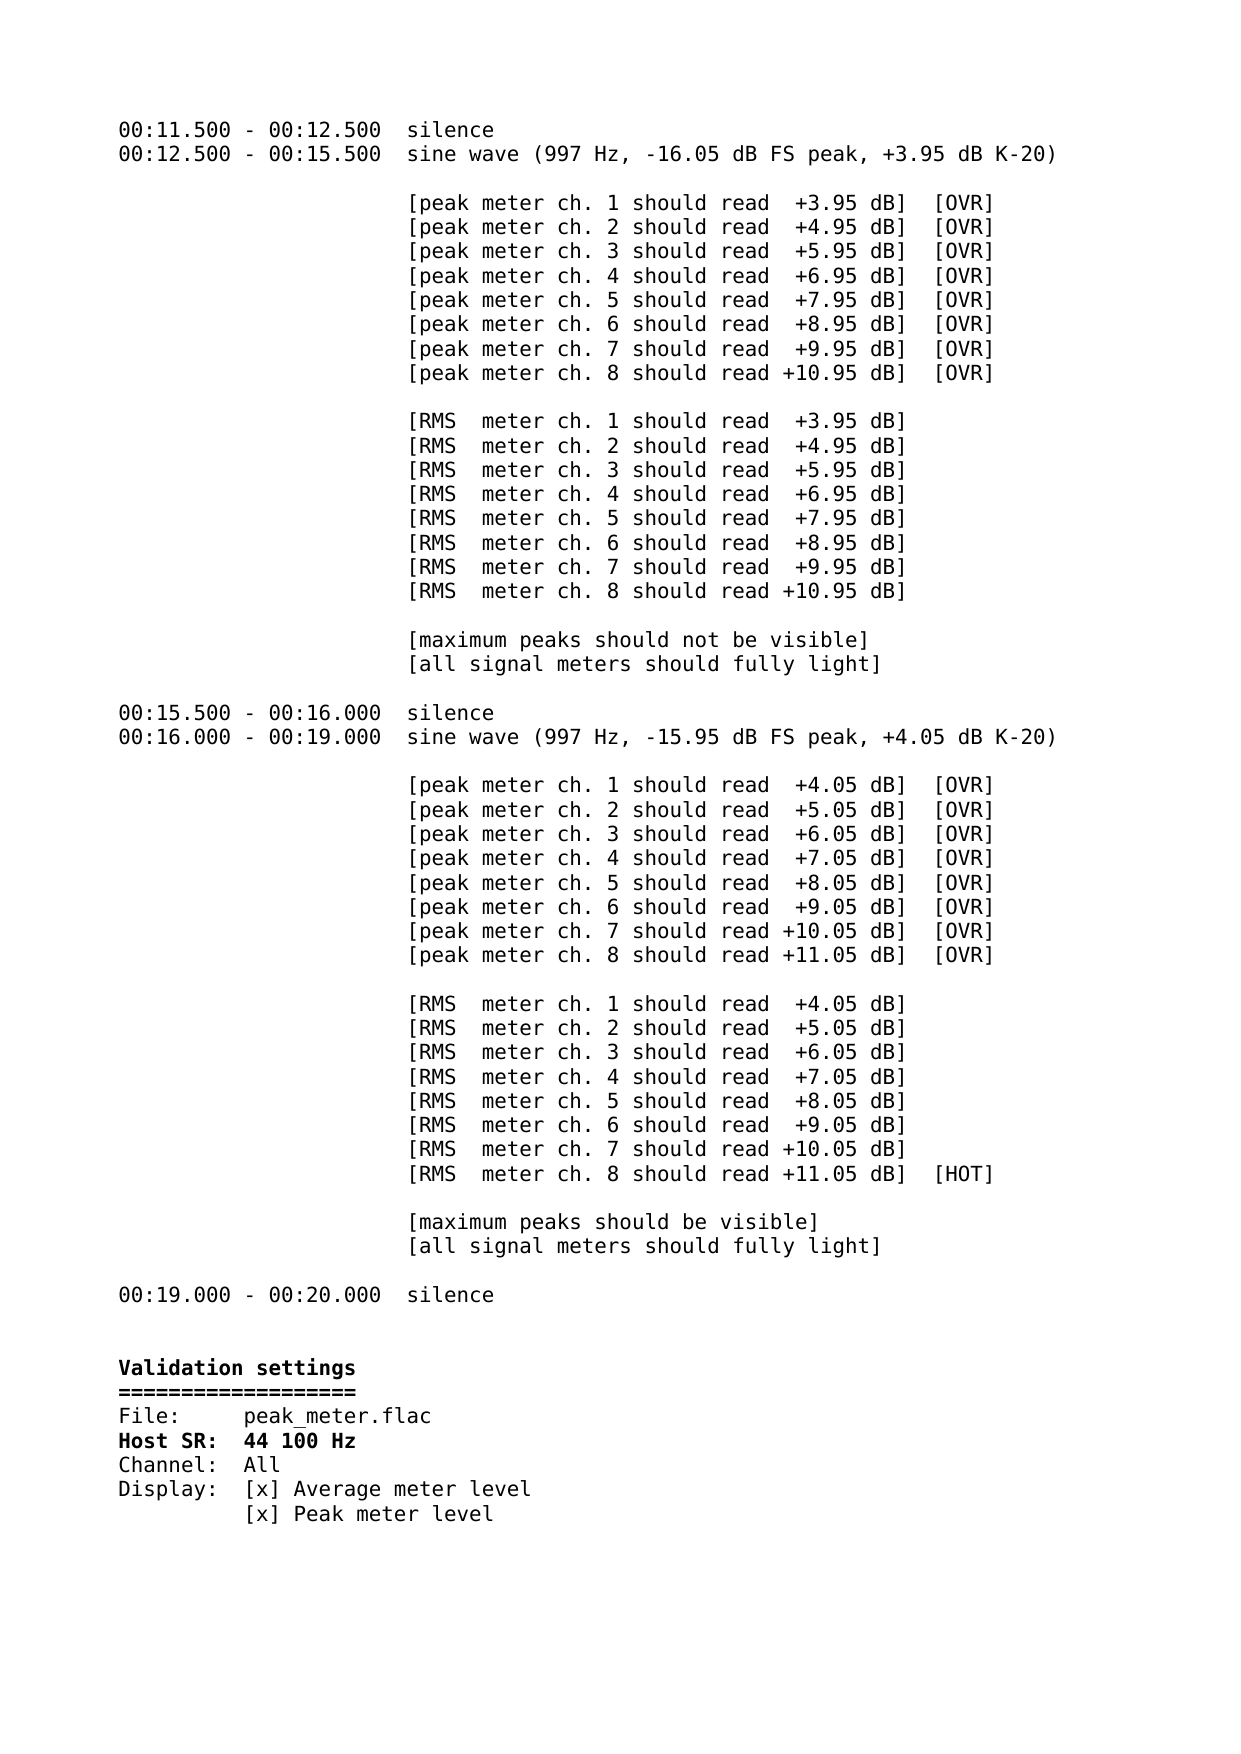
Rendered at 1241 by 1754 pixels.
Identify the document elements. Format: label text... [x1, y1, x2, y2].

text =================== [118, 1380, 1122, 1404]
text [RMS meter ch. 7 should read +9.95 dB] [118, 555, 1122, 579]
text Validation settings [118, 1356, 1122, 1380]
text [peak meter ch. 2 should read +4.95 dB] [OVR] [118, 215, 1122, 239]
text 00:15.500 - 00:16.000 silence [118, 701, 1122, 725]
text [all signal meters should fully light] [118, 652, 1122, 676]
text [RMS meter ch. 5 should read +7.95 dB] [118, 506, 1122, 531]
text [RMS meter ch. 4 should read +7.05 dB] [118, 1065, 1122, 1089]
text [peak meter ch. 6 should read +9.05 dB] [OVR] [118, 895, 1122, 919]
text [peak meter ch. 3 should read +5.95 dB] [OVR] [118, 239, 1122, 264]
text [peak meter ch. 4 should read +6.95 dB] [OVR] [118, 264, 1122, 288]
text [peak meter ch. 2 should read +5.05 dB] [OVR] [118, 798, 1122, 822]
text [RMS meter ch. 6 should read +8.95 dB] [118, 531, 1122, 555]
text 00:19.000 - 00:20.000 silence [118, 1283, 1122, 1307]
text [RMS meter ch. 2 should read +4.95 dB] [118, 434, 1122, 458]
text [RMS meter ch. 4 should read +6.95 dB] [118, 482, 1122, 506]
text [peak meter ch. 7 should read +9.95 dB] [OVR] [118, 337, 1122, 361]
text [RMS meter ch. 6 should read +9.05 dB] [118, 1113, 1122, 1137]
text [RMS meter ch. 5 should read +8.05 dB] [118, 1089, 1122, 1113]
text Channel: All [118, 1453, 1122, 1477]
text Display: [x] Average meter level [118, 1477, 1122, 1502]
text [RMS meter ch. 8 should read +11.05 dB] [HOT] [118, 1162, 1122, 1186]
text [peak meter ch. 8 should read +11.05 dB] [OVR] [118, 943, 1122, 968]
text [RMS meter ch. 1 should read +4.05 dB] [118, 992, 1122, 1016]
text [peak meter ch. 5 should read +8.05 dB] [OVR] [118, 871, 1122, 895]
text [peak meter ch. 1 should read +3.95 dB] [OVR] [118, 191, 1122, 215]
text [RMS meter ch. 3 should read +5.95 dB] [118, 458, 1122, 482]
text Host SR: 44 100 Hz [118, 1429, 1122, 1453]
text [RMS meter ch. 7 should read +10.05 dB] [118, 1137, 1122, 1162]
text [peak meter ch. 8 should read +10.95 dB] [OVR] [118, 361, 1122, 385]
text [RMS meter ch. 8 should read +10.95 dB] [118, 579, 1122, 603]
text [peak meter ch. 4 should read +7.05 dB] [OVR] [118, 846, 1122, 871]
text [peak meter ch. 6 should read +8.95 dB] [OVR] [118, 312, 1122, 337]
text [RMS meter ch. 2 should read +5.05 dB] [118, 1016, 1122, 1040]
text [all signal meters should fully light] [118, 1234, 1122, 1259]
text [RMS meter ch. 3 should read +6.05 dB] [118, 1040, 1122, 1065]
text [x] Peak meter level [118, 1502, 1122, 1526]
text [RMS meter ch. 1 should read +3.95 dB] [118, 409, 1122, 434]
text [maximum peaks should be visible] [118, 1210, 1122, 1234]
text [peak meter ch. 7 should read +10.05 dB] [OVR] [118, 919, 1122, 943]
text 00:16.000 - 00:19.000 sine wave (997 Hz, -15.95 dB FS peak, +4.05 dB K-20) [118, 725, 1122, 749]
text [peak meter ch. 3 should read +6.05 dB] [OVR] [118, 822, 1122, 846]
text 00:11.500 - 00:12.500 silence [118, 118, 1122, 142]
text [maximum peaks should not be visible] [118, 628, 1122, 652]
text [peak meter ch. 5 should read +7.95 dB] [OVR] [118, 288, 1122, 312]
text File: peak_meter.flac [118, 1404, 1122, 1429]
text 00:12.500 - 00:15.500 sine wave (997 Hz, -16.05 dB FS peak, +3.95 dB K-20) [118, 142, 1122, 167]
text [peak meter ch. 1 should read +4.05 dB] [OVR] [118, 773, 1122, 798]
